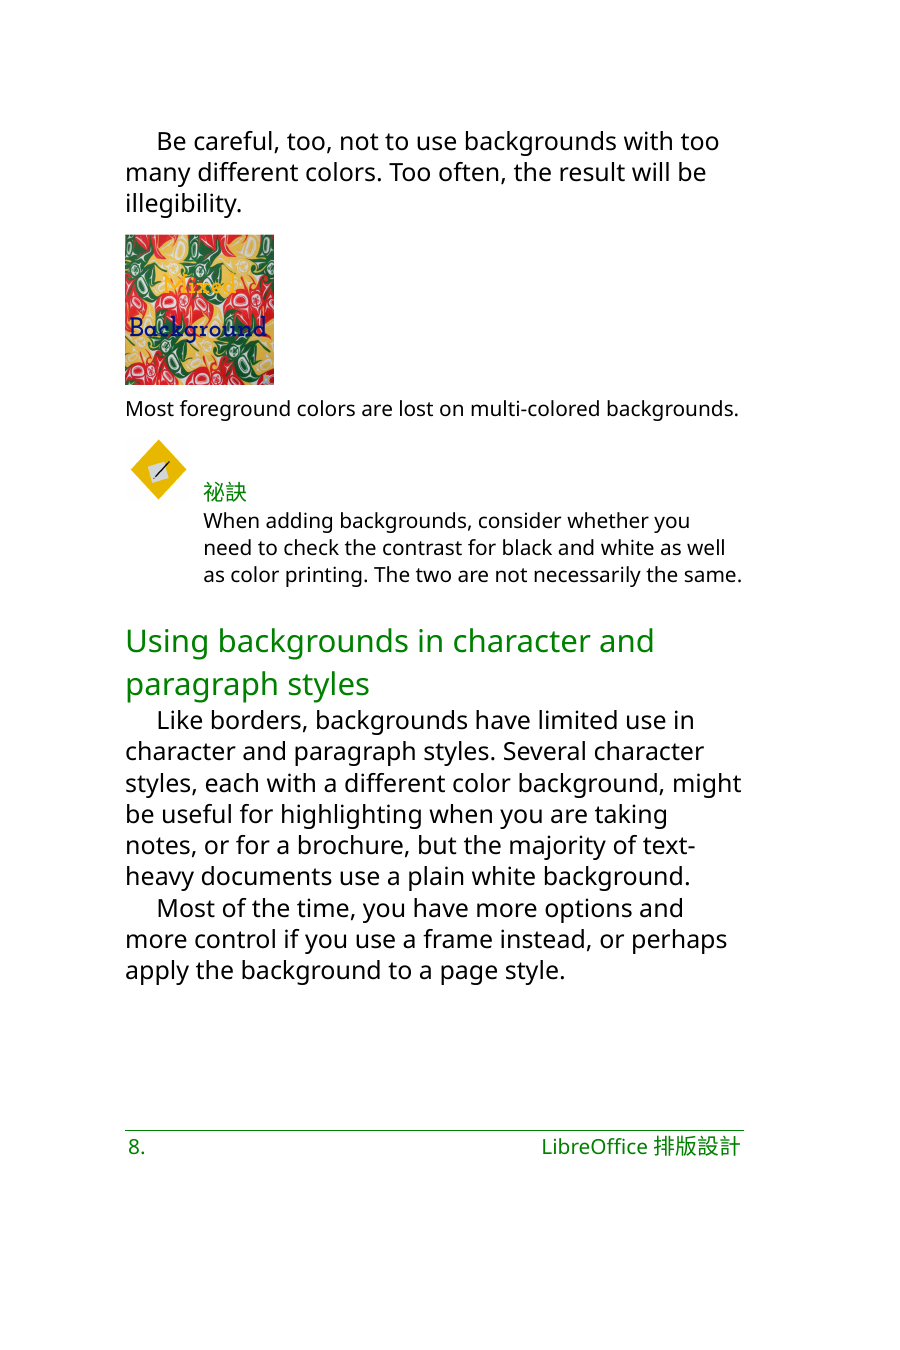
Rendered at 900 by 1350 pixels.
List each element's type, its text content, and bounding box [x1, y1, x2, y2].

list 祕訣 [125, 437, 744, 507]
subtitle Using backgrounds in character and paragraph styles [125, 619, 744, 704]
text When adding backgrounds, consider whether you need to check the contrast for black and white as well as color printing. The two are not necessarily the same. [203, 507, 744, 588]
text Like borders, backgrounds have limited use in character and paragraph styles. Several character styles, each with a different color background, might be useful for highlighting when you are taking notes, or for a brochure, but the majority of text-heavy documents use a plain white background. [125, 704, 744, 892]
table_cell Most foreground colors are lost on multi-colored backgrounds. [125, 386, 744, 421]
text Be careful, too, not to use backgrounds with too many different colors. Too often, the result will be illegibility. [125, 125, 744, 219]
picture [125, 234, 274, 385]
table_header [125, 234, 744, 386]
text Most of the time, you have more options and more control if you use a frame instead, or perhaps apply the background to a page style. [125, 892, 744, 986]
picture [126, 438, 189, 501]
